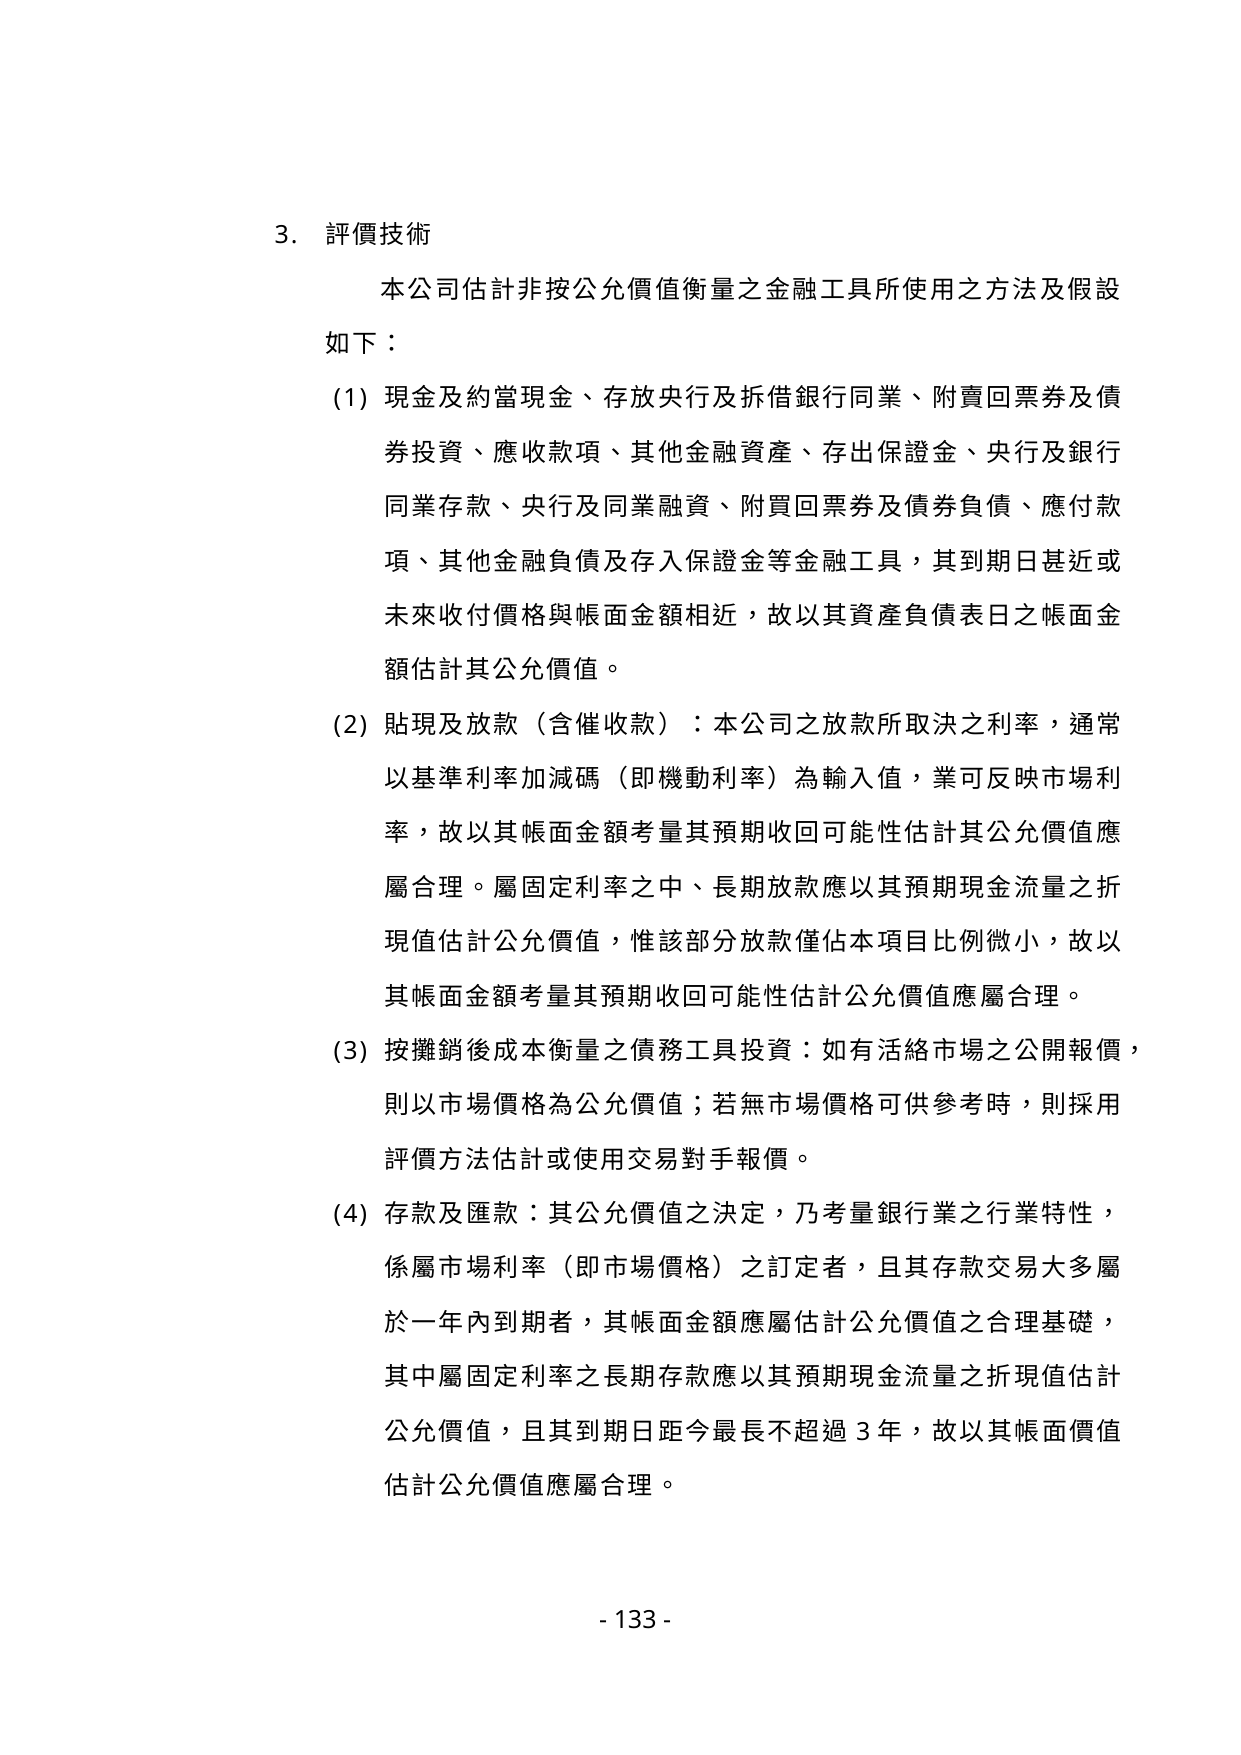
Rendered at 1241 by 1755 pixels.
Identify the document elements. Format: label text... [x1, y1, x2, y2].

text 3. 評價技術 [266, 215, 1122, 251]
text (4) 存款及匯款：其公允價值之決定，乃考量銀行業之行業特性，係屬市場利率（即市場價格）之訂定者，且其存款交易大多屬於一年內到期者，其帳面金額應屬估計公允價值之合理基礎，其中屬固定利率之長期存款應以其預期現金流量之折現值估計公允價值，且其到期日距今最長不超過3年，故以其帳面價值估計公允價值應屬合理。 [325, 1193, 1122, 1502]
text (3) 按攤銷後成本衡量之債務工具投資：如有活絡市場之公開報價，則以市場價格為公允價值；若無市場價格可供參考時，則採用評價方法估計或使用交易對手報價。 [325, 1030, 1122, 1175]
text 本公司估計非按公允價值衡量之金融工具所使用之方法及假設如下： [325, 269, 1122, 360]
text (2) 貼現及放款（含催收款）：本公司之放款所取決之利率，通常以基準利率加減碼（即機動利率）為輸入值，業可反映市場利率，故以其帳面金額考量其預期收回可能性估計其公允價值應屬合理。屬固定利率之中、長期放款應以其預期現金流量之折現值估計公允價值，惟該部分放款僅佔本項目比例微小，故以其帳面金額考量其預期收回可能性估計公允價值應屬合理。 [325, 704, 1122, 1012]
text (1) 現金及約當現金、存放央行及拆借銀行同業、附賣回票券及債券投資、應收款項、其他金融資產、存出保證金、央行及銀行同業存款、央行及同業融資、附買回票券及債券負債、應付款項、其他金融負債及存入保證金等金融工具，其到期日甚近或未來收付價格與帳面金額相近，故以其資產負債表日之帳面金額估計其公允價值。 [325, 378, 1122, 686]
